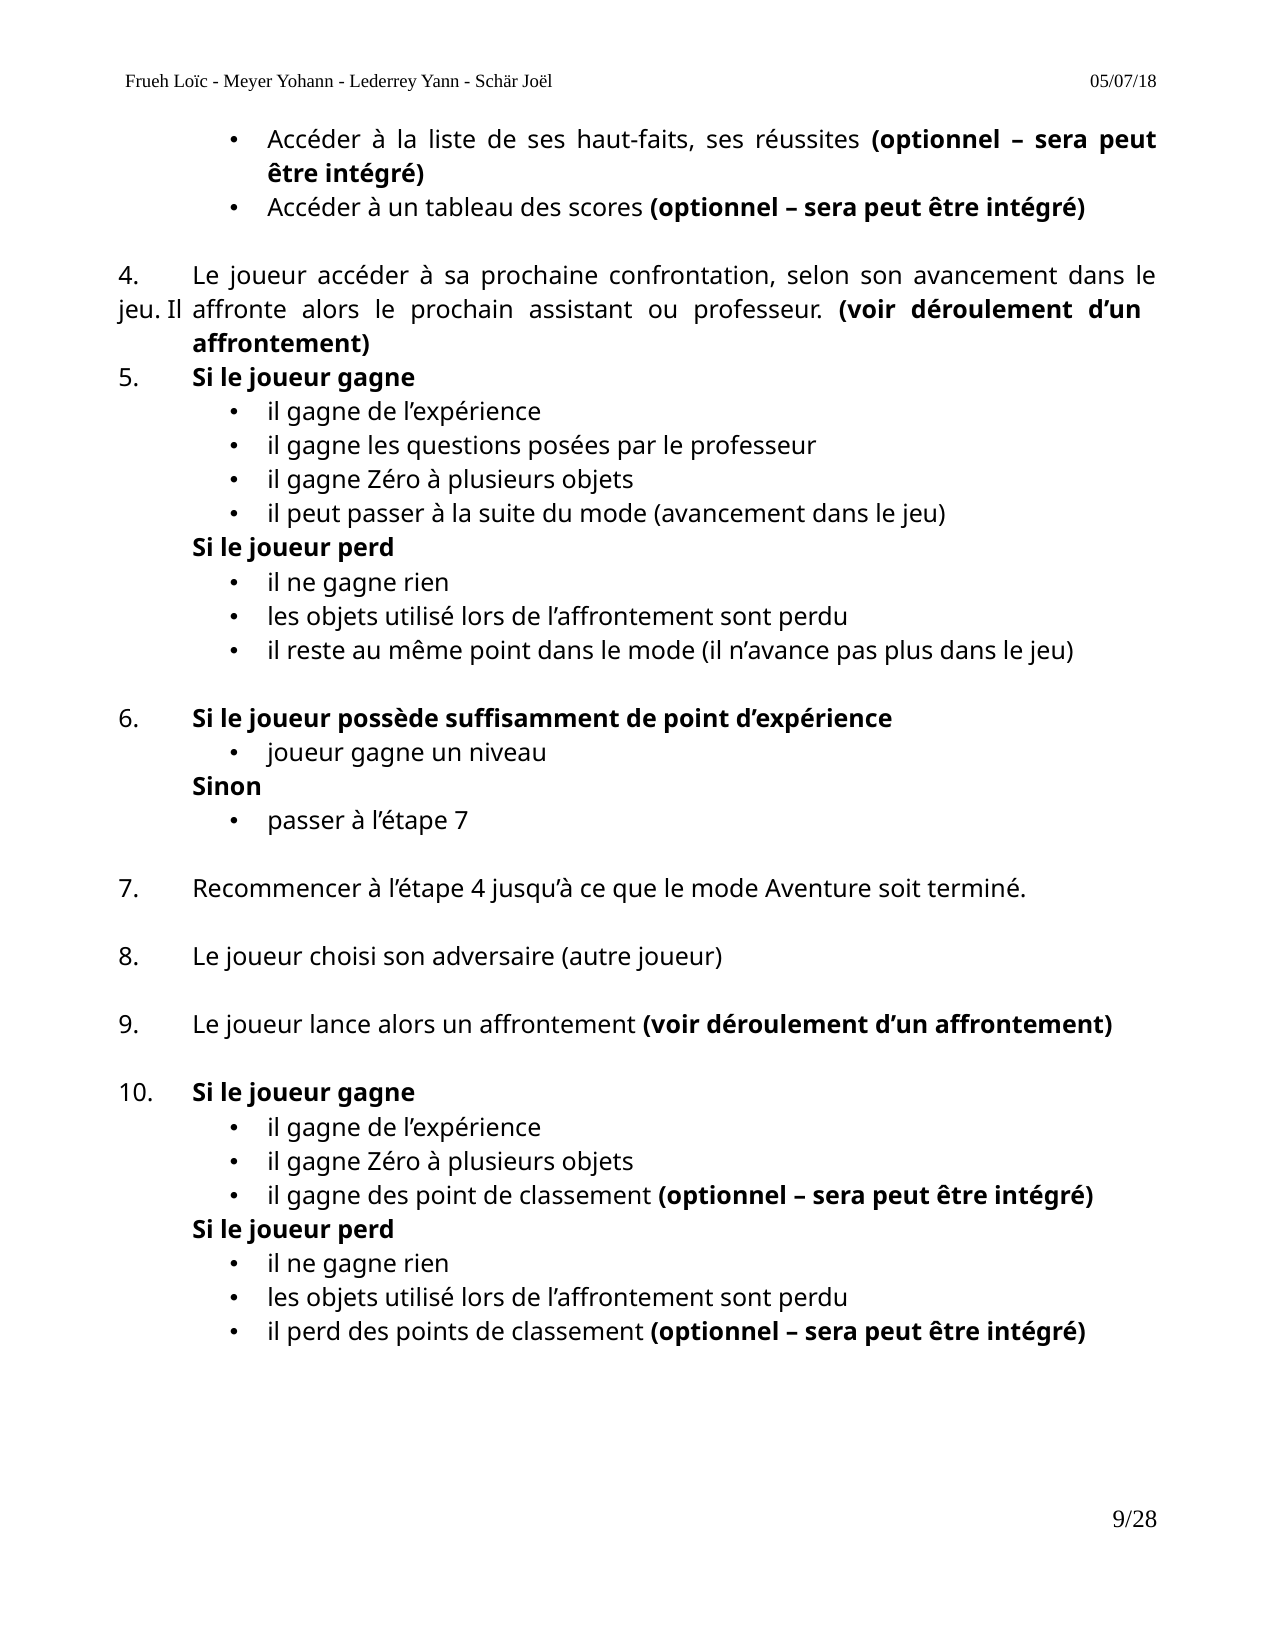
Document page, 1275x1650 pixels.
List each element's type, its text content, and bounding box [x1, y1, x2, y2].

list il ne gagne rien [229, 1245, 1157, 1279]
list passer à l’étape 7 [229, 803, 1157, 837]
list il peut passer à la suite du mode (avancement dans le jeu) [229, 496, 1157, 530]
text 6. Si le joueur possède suffisamment de point d’expérience [118, 700, 1157, 734]
text 8. Le joueur choisi son adversaire (autre joueur) [118, 939, 1157, 973]
text Si le joueur perd [118, 1211, 1157, 1245]
text Sinon [118, 768, 1157, 803]
list il gagne Zéro à plusieurs objets [229, 462, 1157, 496]
list il gagne de l’expérience [229, 394, 1157, 428]
text 5. Si le joueur gagne [118, 360, 1157, 394]
list il gagne des point de classement (optionnel – sera peut être intégré) [229, 1177, 1157, 1211]
text 4. Le joueur accéder à sa prochaine confrontation, selon son avancement dans le jeu. Il affronte alors le prochain assistant ou professeur. (voir déroulement d’un affrontement) [118, 258, 1157, 360]
text Si le joueur perd [118, 530, 1157, 564]
list il reste au même point dans le mode (il n’avance pas plus dans le jeu) [229, 632, 1157, 666]
text 10. Si le joueur gagne [118, 1075, 1157, 1109]
text 9. Le joueur lance alors un affrontement (voir déroulement d’un affrontement) [118, 1007, 1157, 1041]
list il ne gagne rien [229, 564, 1157, 598]
list les objets utilisé lors de l’affrontement sont perdu [229, 598, 1157, 632]
list les objets utilisé lors de l’affrontement sont perdu [229, 1279, 1157, 1313]
list joueur gagne un niveau [229, 734, 1157, 768]
text 7. Recommencer à l’étape 4 jusqu’à ce que le mode Aventure soit terminé. [118, 871, 1157, 905]
list Accéder à un tableau des scores (optionnel – sera peut être intégré) [229, 189, 1157, 223]
list il gagne de l’expérience [229, 1109, 1157, 1143]
list Accéder à la liste de ses haut-faits, ses réussites (optionnel – sera peut être intégré) [229, 121, 1157, 189]
list il gagne les questions posées par le professeur [229, 428, 1157, 462]
list il perd des points de classement (optionnel – sera peut être intégré) [229, 1313, 1157, 1348]
list il gagne Zéro à plusieurs objets [229, 1143, 1157, 1177]
